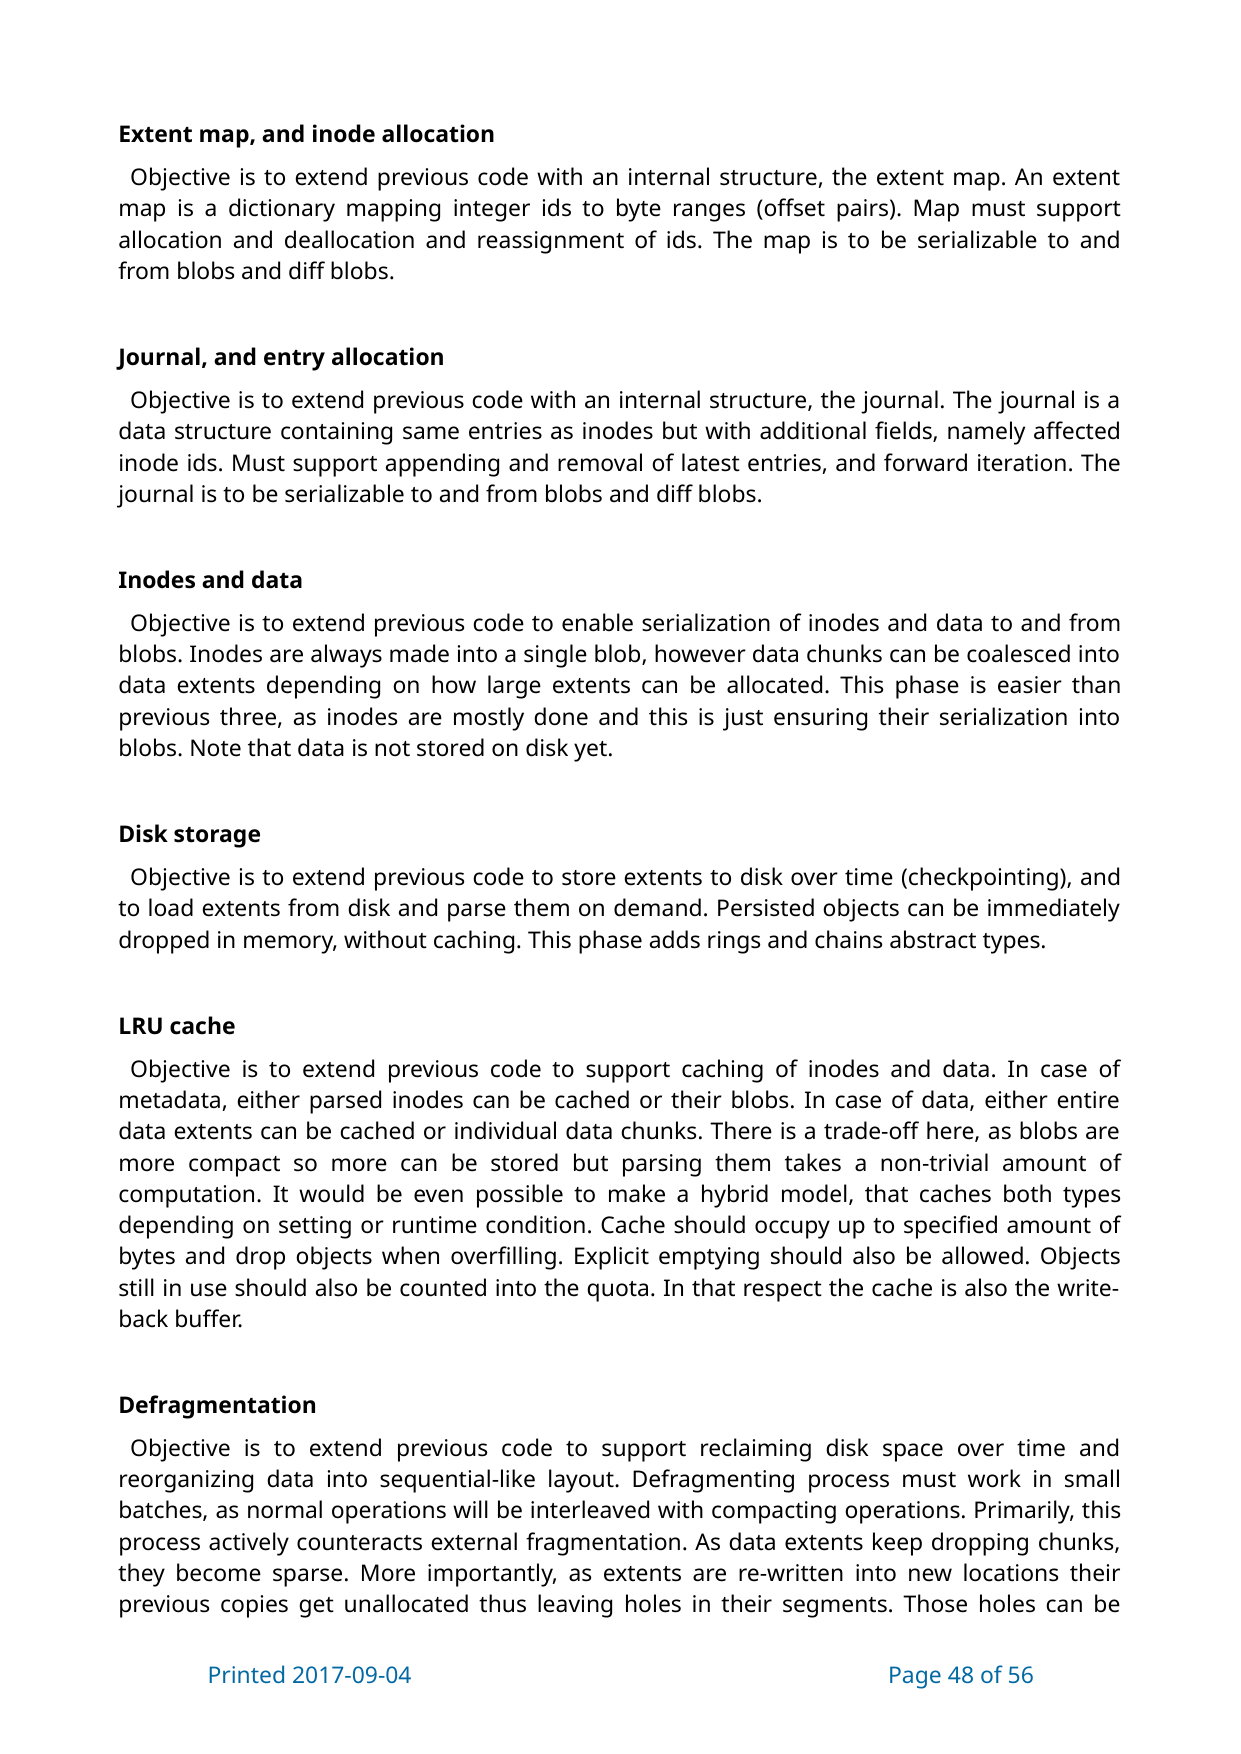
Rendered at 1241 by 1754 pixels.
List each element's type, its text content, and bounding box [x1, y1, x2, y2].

subtitle Extent map, and inode allocation [118, 118, 1122, 149]
text Objective is to extend previous code with an internal structure, the journal. The journal is a data structure containing same entries as inodes but with additional fields, namely affected inode ids. Must support appending and removal of latest entries, and forward iteration. The journal is to be serializable to and from blobs and diff blobs. [118, 384, 1122, 509]
subtitle Defragmentation [118, 1389, 1122, 1420]
text Objective is to extend previous code to support caching of inodes and data. In case of metadata, either parsed inodes can be cached or their blobs. In case of data, either entire data extents can be cached or individual data chunks. There is a trade-off here, as blobs are more compact so more can be stored but parsing them takes a non-trivial amount of computation. It would be even possible to make a hybrid model, that caches both types depending on setting or runtime condition. Cache should occupy up to specified amount of bytes and drop objects when overfilling. Explicit emptying should also be allowed. Objects still in use should also be counted into the quota. In that respect the cache is also the write-back buffer. [118, 1053, 1122, 1334]
text Objective is to extend previous code to enable serialization of inodes and data to and from blobs. Inodes are always made into a single blob, however data chunks can be coalesced into data extents depending on how large extents can be allocated. This phase is easier than previous three, as inodes are mostly done and this is just ensuring their serialization into blobs. Note that data is not stored on disk yet. [118, 607, 1122, 763]
text Objective is to extend previous code with an internal structure, the extent map. An extent map is a dictionary mapping integer ids to byte ranges (offset pairs). Map must support allocation and deallocation and reassignment of ids. The map is to be serializable to and from blobs and diff blobs. [118, 161, 1122, 286]
subtitle Inodes and data [118, 564, 1122, 595]
text Objective is to extend previous code to store extents to disk over time (checkpointing), and to load extents from disk and parse them on demand. Persisted objects can be immediately dropped in memory, without caching. This phase adds rings and chains abstract types. [118, 861, 1122, 955]
subtitle Journal, and entry allocation [118, 341, 1122, 372]
subtitle Disk storage [118, 818, 1122, 849]
text Objective is to extend previous code to support reclaiming disk space over time and reorganizing data into sequential-like layout. Defragmenting process must work in small batches, as normal operations will be interleaved with compacting operations. Primarily, this process actively counteracts external fragmentation. As data extents keep dropping chunks, they become sparse. More importantly, as extents are re-written into new locations their previous copies get unallocated thus leaving holes in their segments. Those holes can be [118, 1432, 1122, 1619]
subtitle LRU cache [118, 1010, 1122, 1041]
